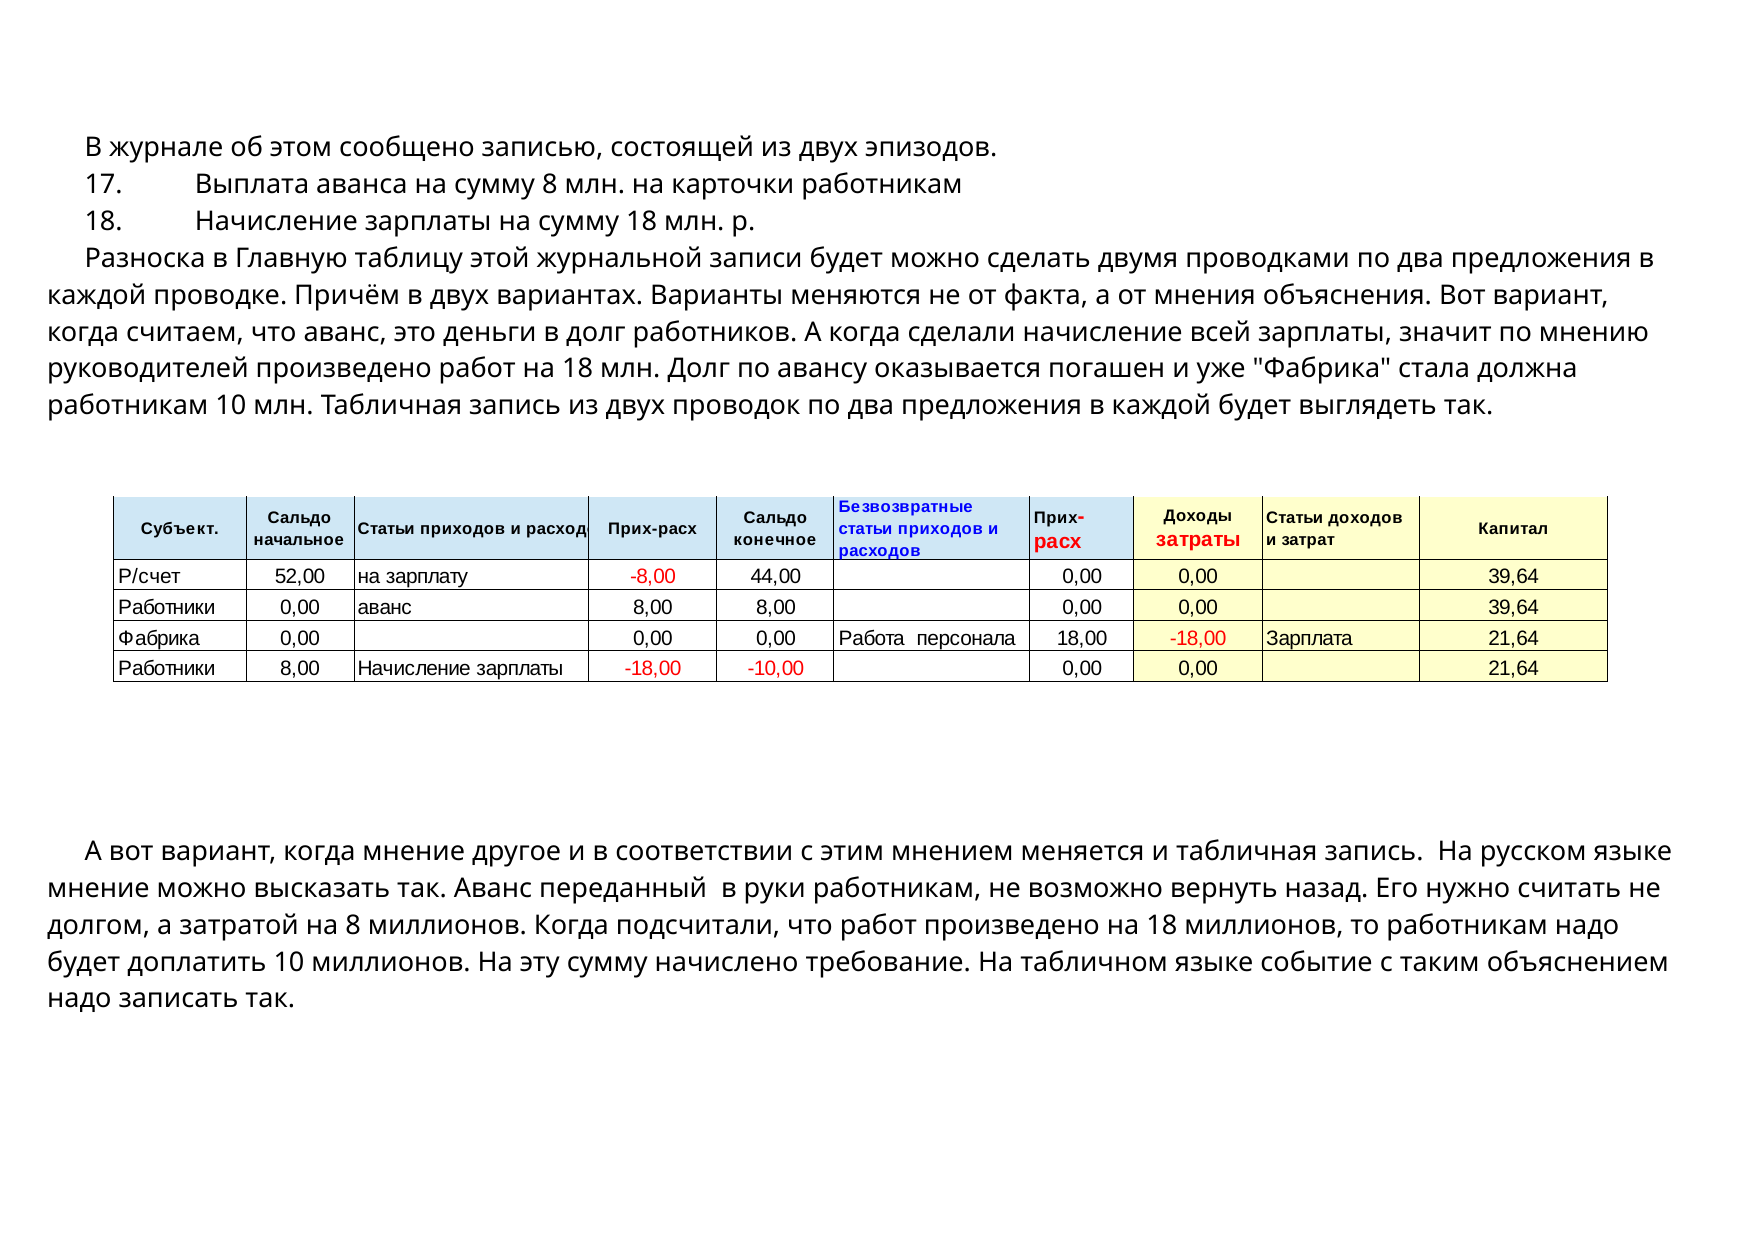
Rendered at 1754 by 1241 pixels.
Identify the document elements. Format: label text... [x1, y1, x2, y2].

text Разноска в Главную таблицу этой журнальной записи будет можно сделать двумя проводками по два предложения в каждой проводке. Причём в двух вариантах. Варианты меняются не от факта, а от мнения объяснения. Вот вариант, когда считаем, что аванс, это деньги в долг работников. А когда сделали начисление всей зарплаты, значит по мнению руководителей произведено работ на 18 млн. Долг по авансу оказывается погашен и уже "Фабрика" стала должна работникам 10 млн. Табличная запись из двух проводок по два предложения в каждой будет выглядеть так. [47, 238, 1676, 423]
text В журнале об этом сообщено записью, состоящей из двух эпизодов. [47, 128, 1676, 164]
list Выплата аванса на сумму 8 млн. на карточки работникам [84, 164, 1676, 201]
text А вот вариант, когда мнение другое и в соответствии с этим мнением меняется и табличная запись. На русском языке мнение можно высказать так. Аванс переданный в руки работникам, не возможно вернуть назад. Его нужно считать не долгом, а затратой на 8 миллионов. Когда подсчитали, что работ произведено на 18 миллионов, то работникам надо будет доплатить 10 миллионов. На эту сумму начислено требование. На табличном языке событие с таким объяснением надо записать так. [47, 831, 1676, 1016]
list Начисление зарплаты на сумму 18 млн. р. [84, 201, 1676, 238]
